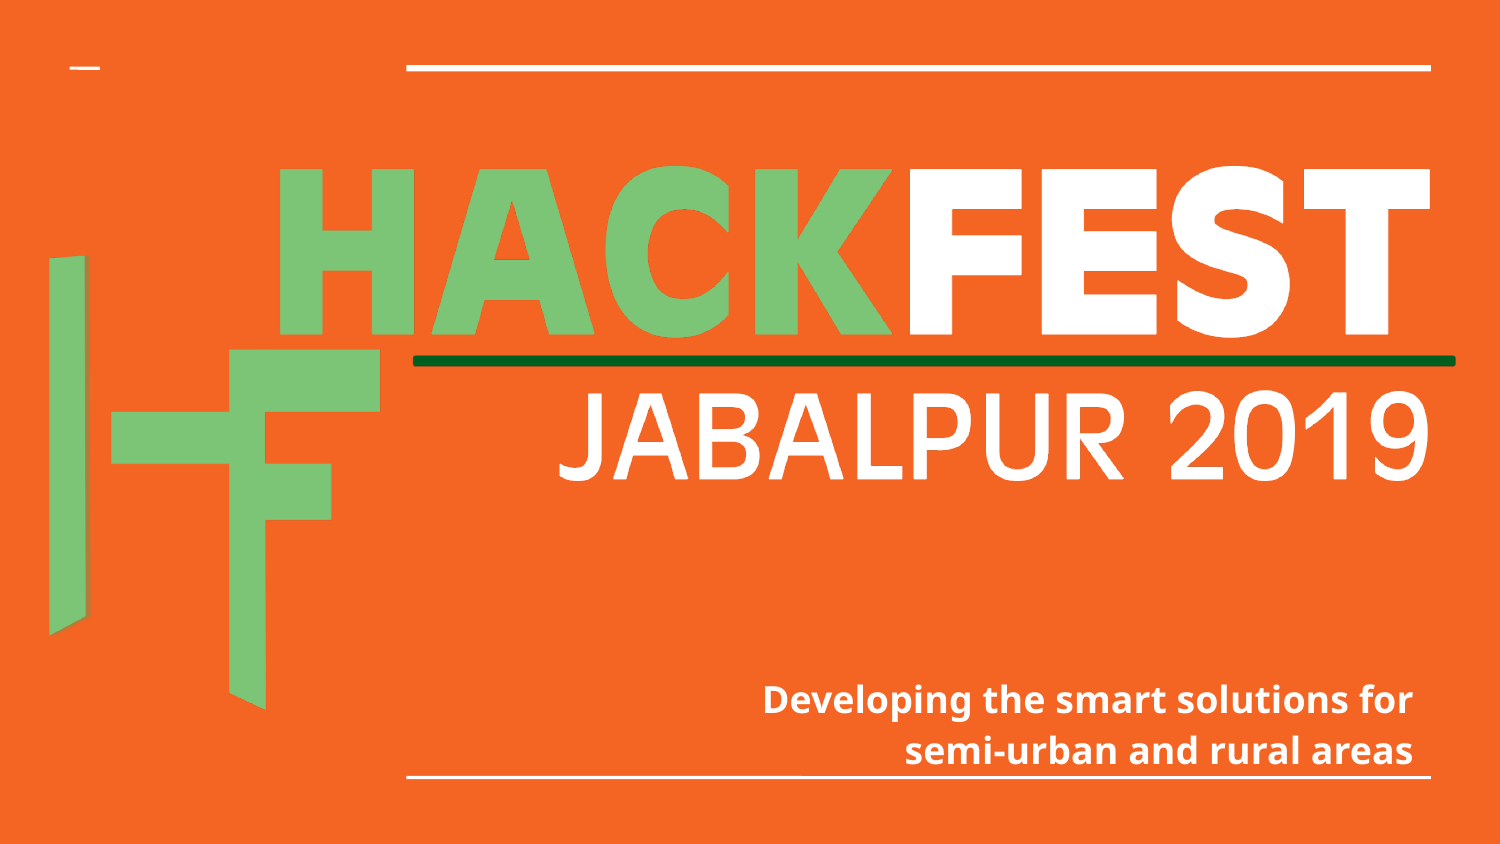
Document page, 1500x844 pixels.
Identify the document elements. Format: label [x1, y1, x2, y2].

picture [0, 82, 1500, 817]
